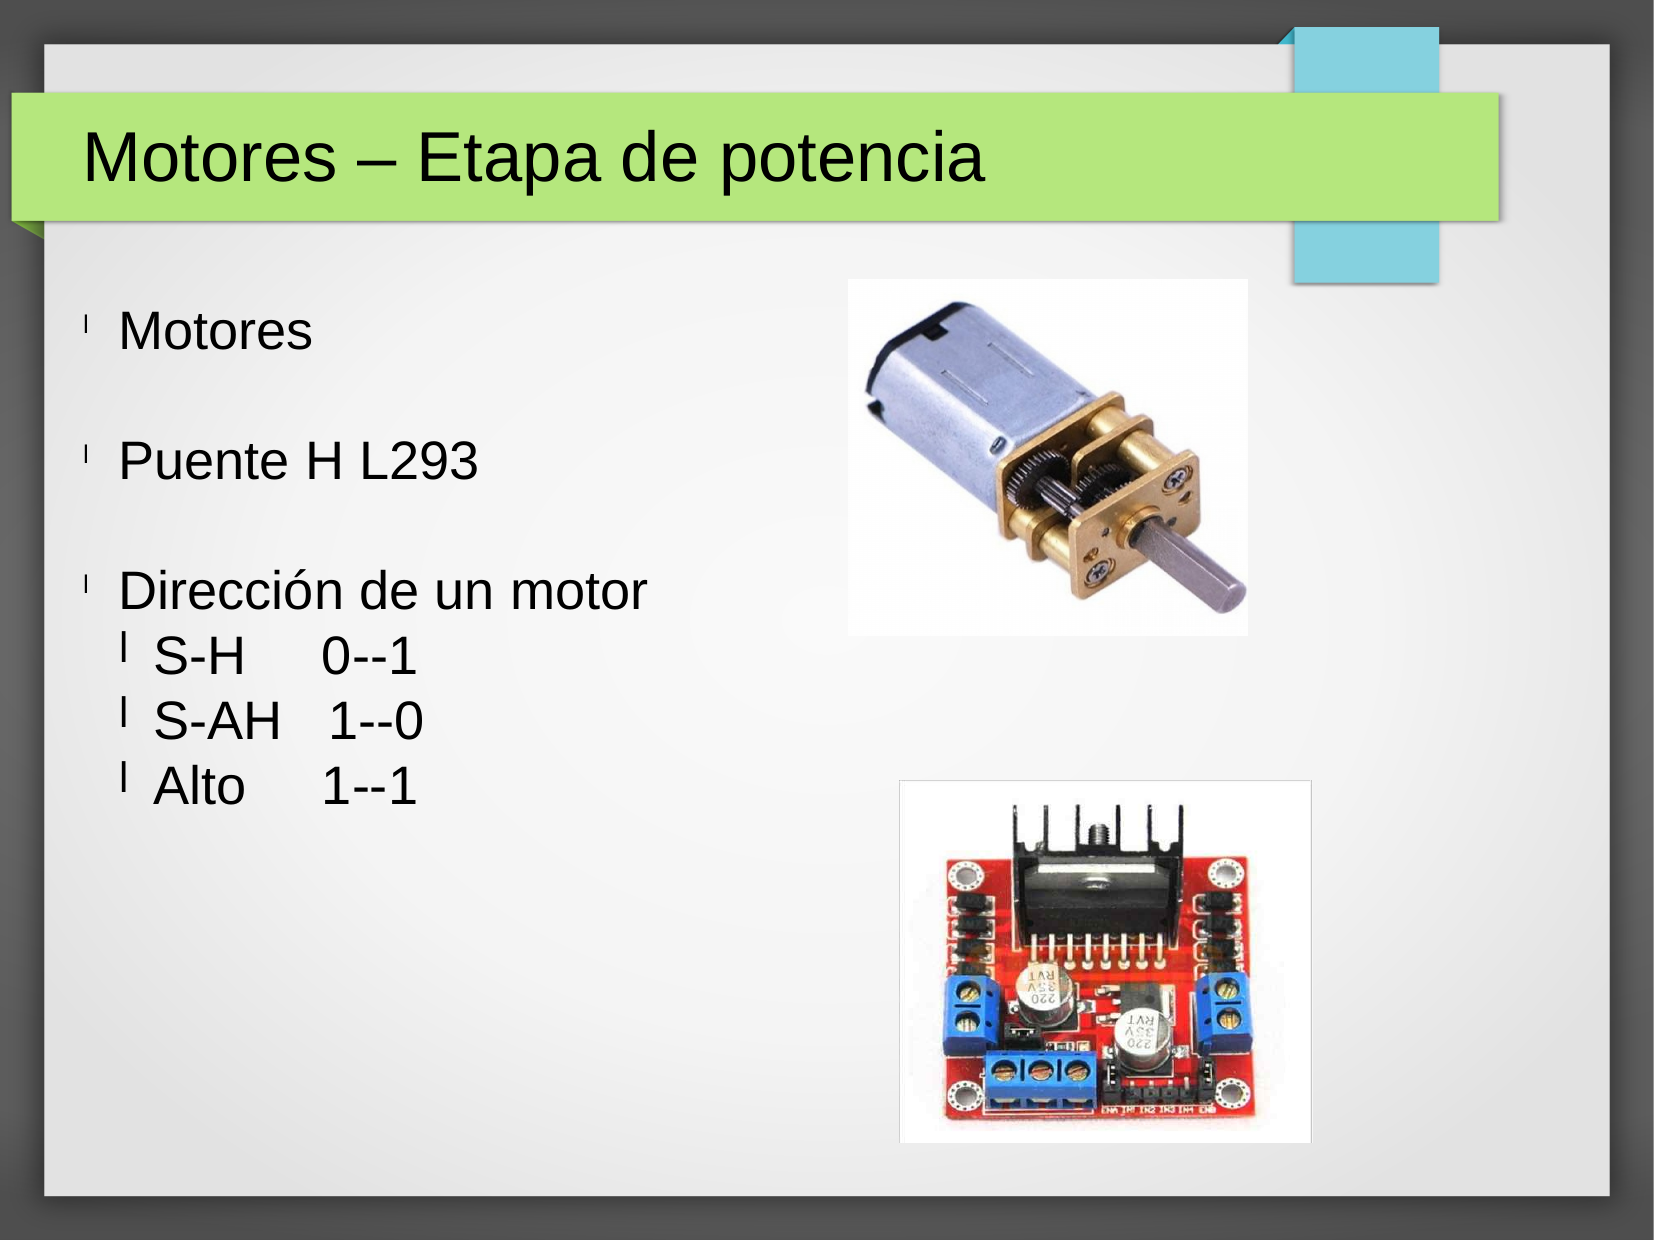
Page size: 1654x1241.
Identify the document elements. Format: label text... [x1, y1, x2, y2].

text_box Motores Puente H L293 Dirección de un motor S-H 0--1 S-AH 1--0 Alto 1--1 [82, 295, 1571, 1015]
picture [0, 0, 1654, 1240]
text_box Motores – Etapa de potencia [82, 94, 1264, 213]
